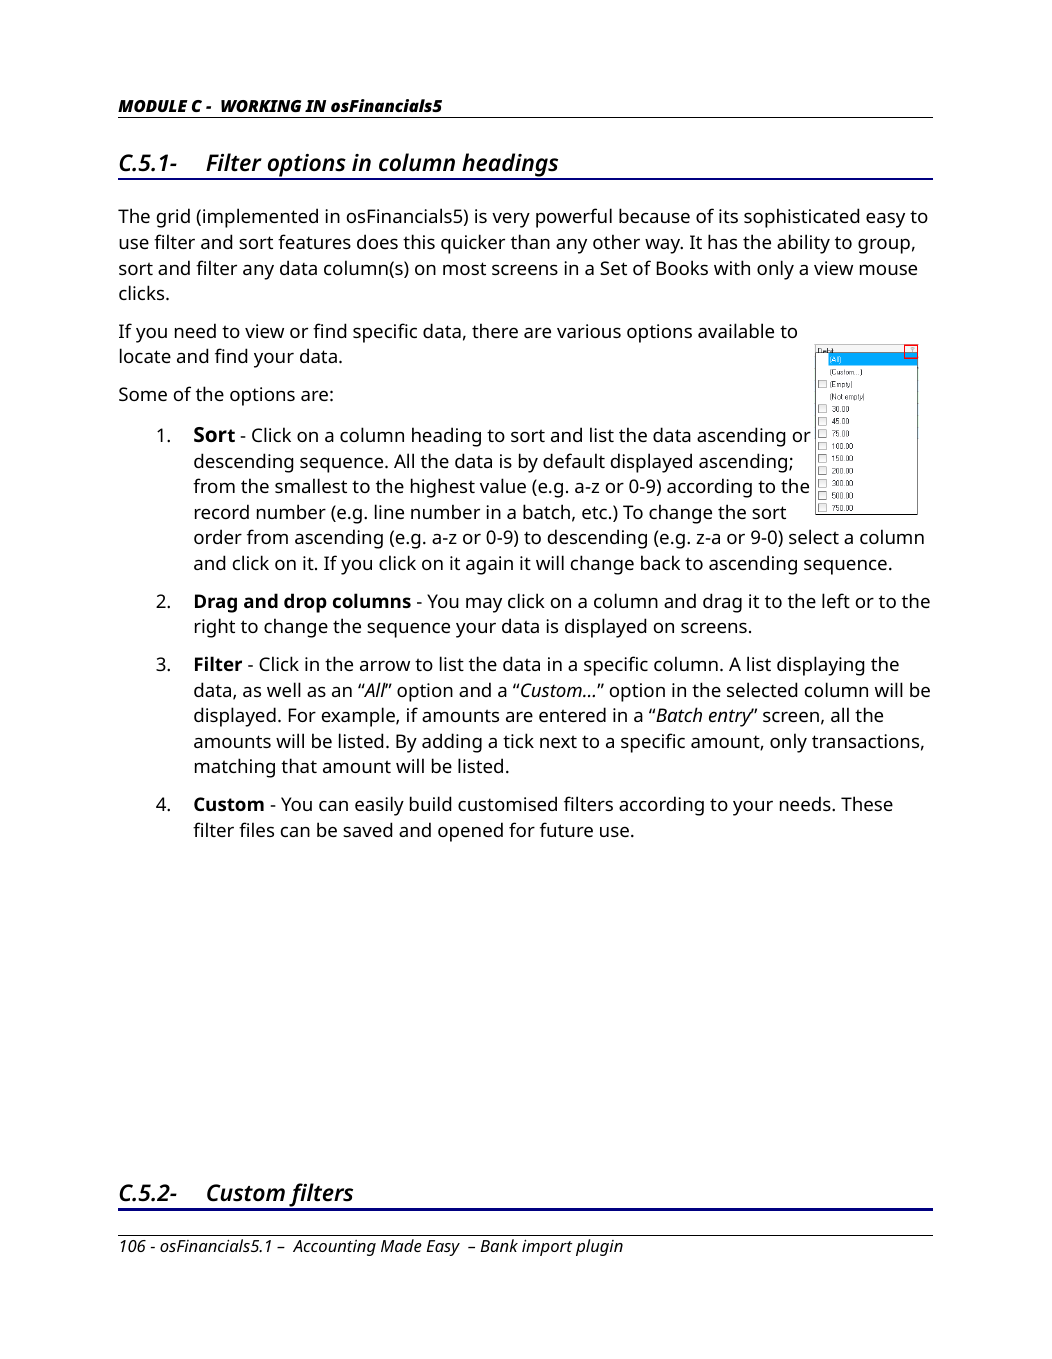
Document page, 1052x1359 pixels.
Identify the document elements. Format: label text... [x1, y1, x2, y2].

text Some of the options are: [118, 382, 814, 407]
text If you need to view or find specific data, there are various options available to locate and find your data. [118, 318, 933, 369]
list Sort - Click on a column heading to sort and list the data ascending or descending sequence. All the data is by default displayed ascending; from the smallest to the highest value (e.g. a-z or 0-9) according to the record number (e.g. line number in a batch, etc.) To change the sort order from ascending (e.g. a-z or 0-9) to descending (e.g. z-a or 9-0) select a column and click on it. If you click on it again it will change back to ascending sequence. [156, 420, 933, 576]
list Custom - You can easily build customised filters according to your needs. These filter files can be saved and opened for future use. [156, 792, 933, 843]
list Filter - Click in the arrow to list the data in a specific column. A list displaying the data, as well as an “All” option and a “Custom...” option in the selected column will be displayed. For example, if amounts are entered in a “Batch entry” screen, all the amounts will be listed. By adding a tick next to a specific amount, only transactions, matching that amount will be listed. [156, 652, 933, 779]
list Drag and drop columns - You may click on a column and drag it to the left or to the right to change the sequence your data is displayed on screens. [156, 588, 933, 639]
subtitle Filter options in column headings [118, 147, 933, 178]
picture [814, 343, 919, 517]
subtitle Custom filters [118, 1177, 933, 1208]
text The grid (implemented in osFinancials5) is very powerful because of its sophisticated easy to use filter and sort features does this quicker than any other way. It has the ability to group, sort and filter any data column(s) on most screens in a Set of Books with only a view mouse clicks. [118, 204, 933, 306]
